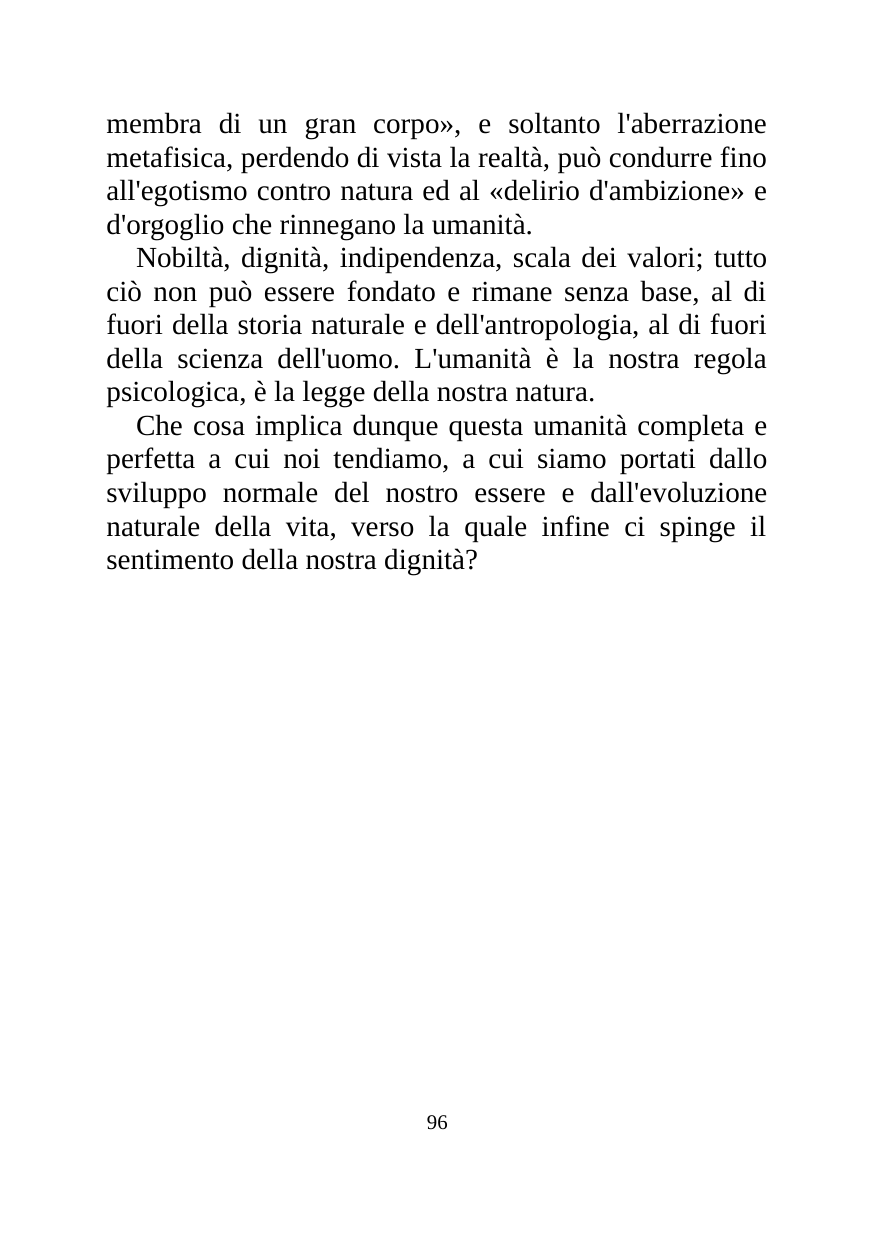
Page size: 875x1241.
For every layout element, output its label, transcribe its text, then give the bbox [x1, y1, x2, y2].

text membra di un gran corpo», e soltanto l'aberrazione metafisica, perdendo di vista la realtà, può condurre fino all'egotismo contro natura ed al «delirio d'ambizione» e d'orgoglio che rinnegano la umanità. [106, 106, 768, 240]
text Nobiltà, dignità, indipendenza, scala dei valori; tutto ciò non può essere fondato e rimane senza base, al di fuori della storia naturale e dell'antropologia, al di fuori della scienza dell'uomo. L'umanità è la nostra regola psicologica, è la legge della nostra natura. [106, 240, 768, 408]
text Che cosa implica dunque questa umanità completa e perfetta a cui noi tendiamo, a cui siamo portati dallo sviluppo normale del nostro essere e dall'evoluzione naturale della vita, verso la quale infine ci spinge il sentimento della nostra dignità? [106, 408, 768, 576]
